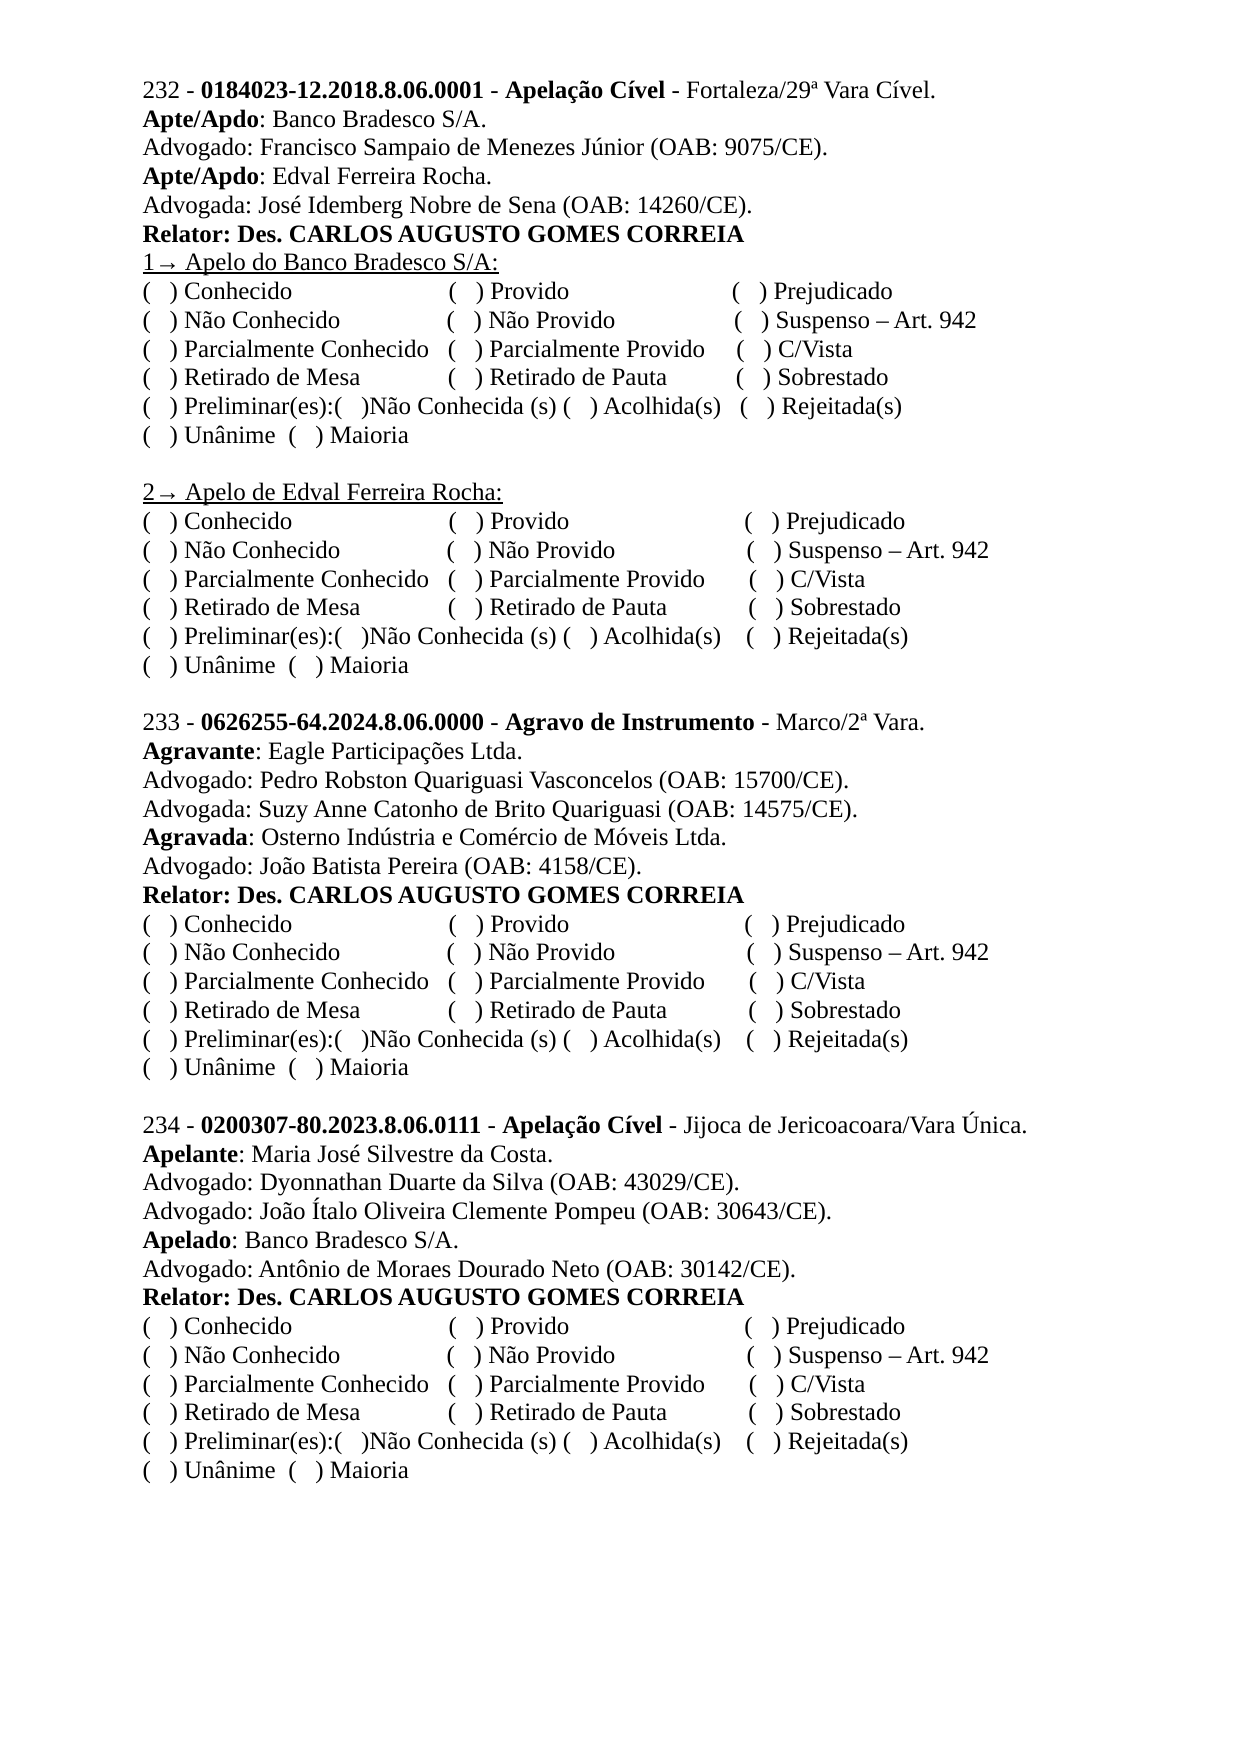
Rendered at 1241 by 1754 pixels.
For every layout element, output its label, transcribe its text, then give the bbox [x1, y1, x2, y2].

text ( ) Não Conhecido ( ) Não Provido ( ) Suspenso – Art. 942 [142, 535, 1158, 564]
text Advogado: Dyonnathan Duarte da Silva (OAB: 43029/CE). [142, 1167, 1141, 1196]
text ( ) Retirado de Mesa ( ) Retirado de Pauta ( ) Sobrestado [142, 362, 1158, 391]
text ( ) Retirado de Mesa ( ) Retirado de Pauta ( ) Sobrestado [142, 1397, 1158, 1426]
text Agravante: Eagle Participações Ltda. [142, 736, 1141, 765]
text 234 - 0200307-80.2023.8.06.0111 - Apelação Cível - Jijoca de Jericoacoara/Vara Única. [142, 1110, 1141, 1139]
text Advogado: João Ítalo Oliveira Clemente Pompeu (OAB: 30643/CE). [142, 1196, 1141, 1225]
text ( ) Não Conhecido ( ) Não Provido ( ) Suspenso – Art. 942 [142, 1340, 1158, 1369]
text ( ) Não Conhecido ( ) Não Provido ( ) Suspenso – Art. 942 [142, 937, 1158, 966]
text ( ) Unânime ( ) Maioria [142, 1052, 1158, 1081]
text Advogada: Suzy Anne Catonho de Brito Quariguasi (OAB: 14575/CE). [142, 794, 1141, 822]
text Advogado: Francisco Sampaio de Menezes Júnior (OAB: 9075/CE). [142, 132, 1141, 161]
text Agravada: Osterno Indústria e Comércio de Móveis Ltda. [142, 822, 1141, 851]
text ( ) Retirado de Mesa ( ) Retirado de Pauta ( ) Sobrestado [142, 592, 1158, 621]
text ( ) Parcialmente Conhecido ( ) Parcialmente Provido ( ) C/Vista [142, 1369, 1158, 1397]
text ( ) Preliminar(es):( )Não Conhecida (s) ( ) Acolhida(s) ( ) Rejeitada(s) [142, 1024, 1158, 1052]
text 233 - 0626255-64.2024.8.06.0000 - Agravo de Instrumento - Marco/2ª Vara. [142, 707, 1141, 736]
text Relator: Des. CARLOS AUGUSTO GOMES CORREIA [142, 219, 1141, 247]
text ( ) Conhecido ( ) Provido ( ) Prejudicado [142, 909, 1141, 937]
text 232 - 0184023-12.2018.8.06.0001 - Apelação Cível - Fortaleza/29ª Vara Cível. [142, 75, 1141, 104]
text ( ) Preliminar(es):( )Não Conhecida (s) ( ) Acolhida(s) ( ) Rejeitada(s) [142, 621, 1158, 650]
text ( ) Conhecido ( ) Provido ( ) Prejudicado [142, 1311, 1141, 1340]
text ( ) Unânime ( ) Maioria [142, 1455, 1158, 1484]
text ( ) Parcialmente Conhecido ( ) Parcialmente Provido ( ) C/Vista [142, 564, 1158, 592]
text ( ) Retirado de Mesa ( ) Retirado de Pauta ( ) Sobrestado [142, 995, 1158, 1024]
text ( ) Conhecido ( ) Provido ( ) Prejudicado [142, 506, 1141, 535]
text ( ) Preliminar(es):( )Não Conhecida (s) ( ) Acolhida(s) ( ) Rejeitada(s) [142, 1426, 1158, 1455]
text Advogada: José Idemberg Nobre de Sena (OAB: 14260/CE). [142, 190, 1141, 219]
text Relator: Des. CARLOS AUGUSTO GOMES CORREIA [142, 880, 1141, 909]
text Advogado: João Batista Pereira (OAB: 4158/CE). [142, 851, 1141, 880]
text Apelante: Maria José Silvestre da Costa. [142, 1139, 1141, 1167]
text Advogado: Antônio de Moraes Dourado Neto (OAB: 30142/CE). [142, 1254, 1141, 1282]
text 1→ Apelo do Banco Bradesco S/A: [142, 247, 1141, 276]
text Relator: Des. CARLOS AUGUSTO GOMES CORREIA [142, 1282, 1141, 1311]
text ( ) Preliminar(es):( )Não Conhecida (s) ( ) Acolhida(s) ( ) Rejeitada(s) [142, 391, 1158, 420]
text Advogado: Pedro Robston Quariguasi Vasconcelos (OAB: 15700/CE). [142, 765, 1141, 794]
text ( ) Unânime ( ) Maioria [142, 420, 1158, 449]
text ( ) Parcialmente Conhecido ( ) Parcialmente Provido ( ) C/Vista [142, 966, 1158, 995]
text 2→ Apelo de Edval Ferreira Rocha: [142, 477, 1141, 506]
text ( ) Parcialmente Conhecido ( ) Parcialmente Provido ( ) C/Vista [142, 334, 1158, 362]
text Apte/Apdo: Edval Ferreira Rocha. [142, 161, 1141, 190]
text ( ) Não Conhecido ( ) Não Provido ( ) Suspenso – Art. 942 [142, 305, 1158, 334]
text Apte/Apdo: Banco Bradesco S/A. [142, 104, 1141, 132]
text Apelado: Banco Bradesco S/A. [142, 1225, 1141, 1254]
text ( ) Conhecido ( ) Provido ( ) Prejudicado [142, 276, 1141, 305]
text ( ) Unânime ( ) Maioria [142, 650, 1158, 679]
